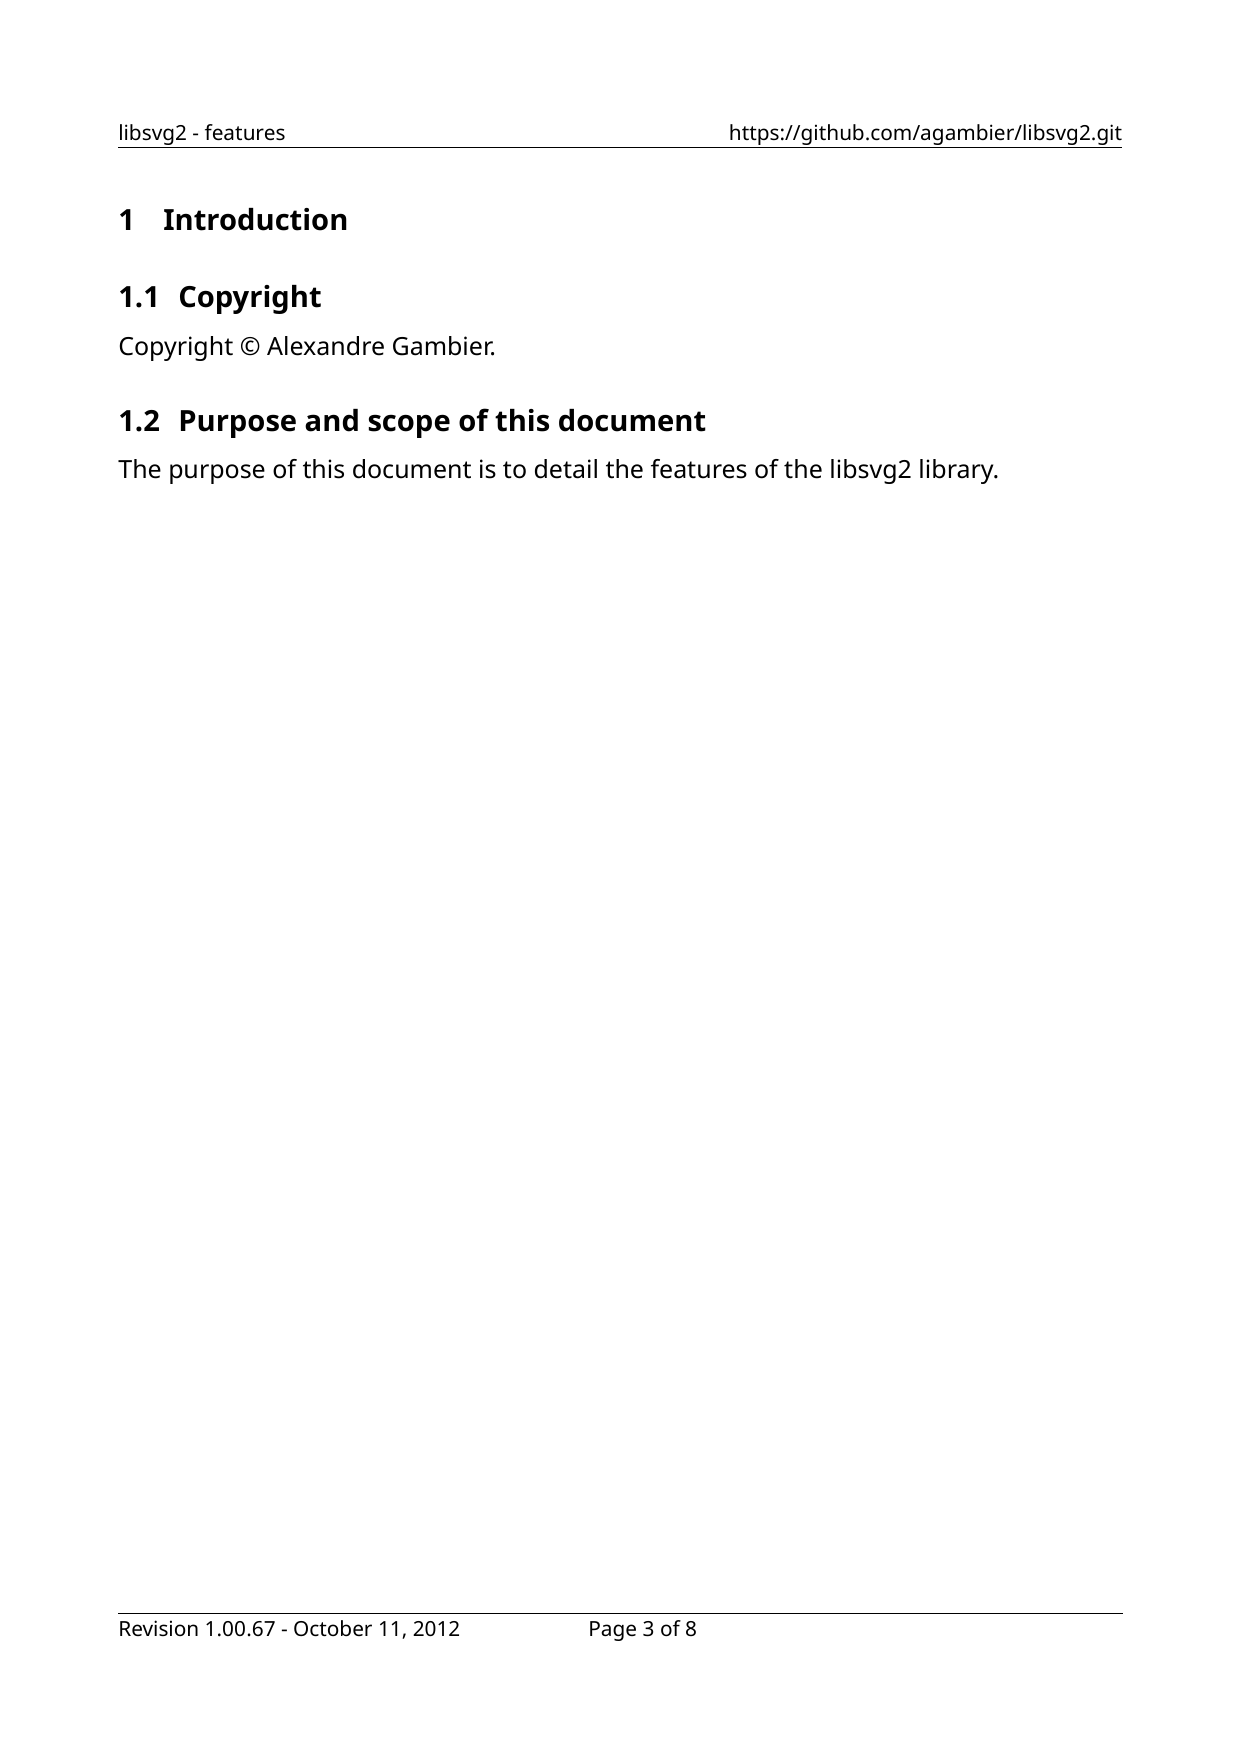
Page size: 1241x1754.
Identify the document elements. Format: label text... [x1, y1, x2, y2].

text The purpose of this document is to detail the features of the libsvg2 library. [118, 452, 1122, 486]
subtitle Purpose and scope of this document [118, 400, 1122, 439]
subtitle Copyright [118, 276, 1122, 316]
text Copyright © Alexandre Gambier. [118, 328, 1122, 362]
subtitle Introduction [118, 199, 1122, 238]
